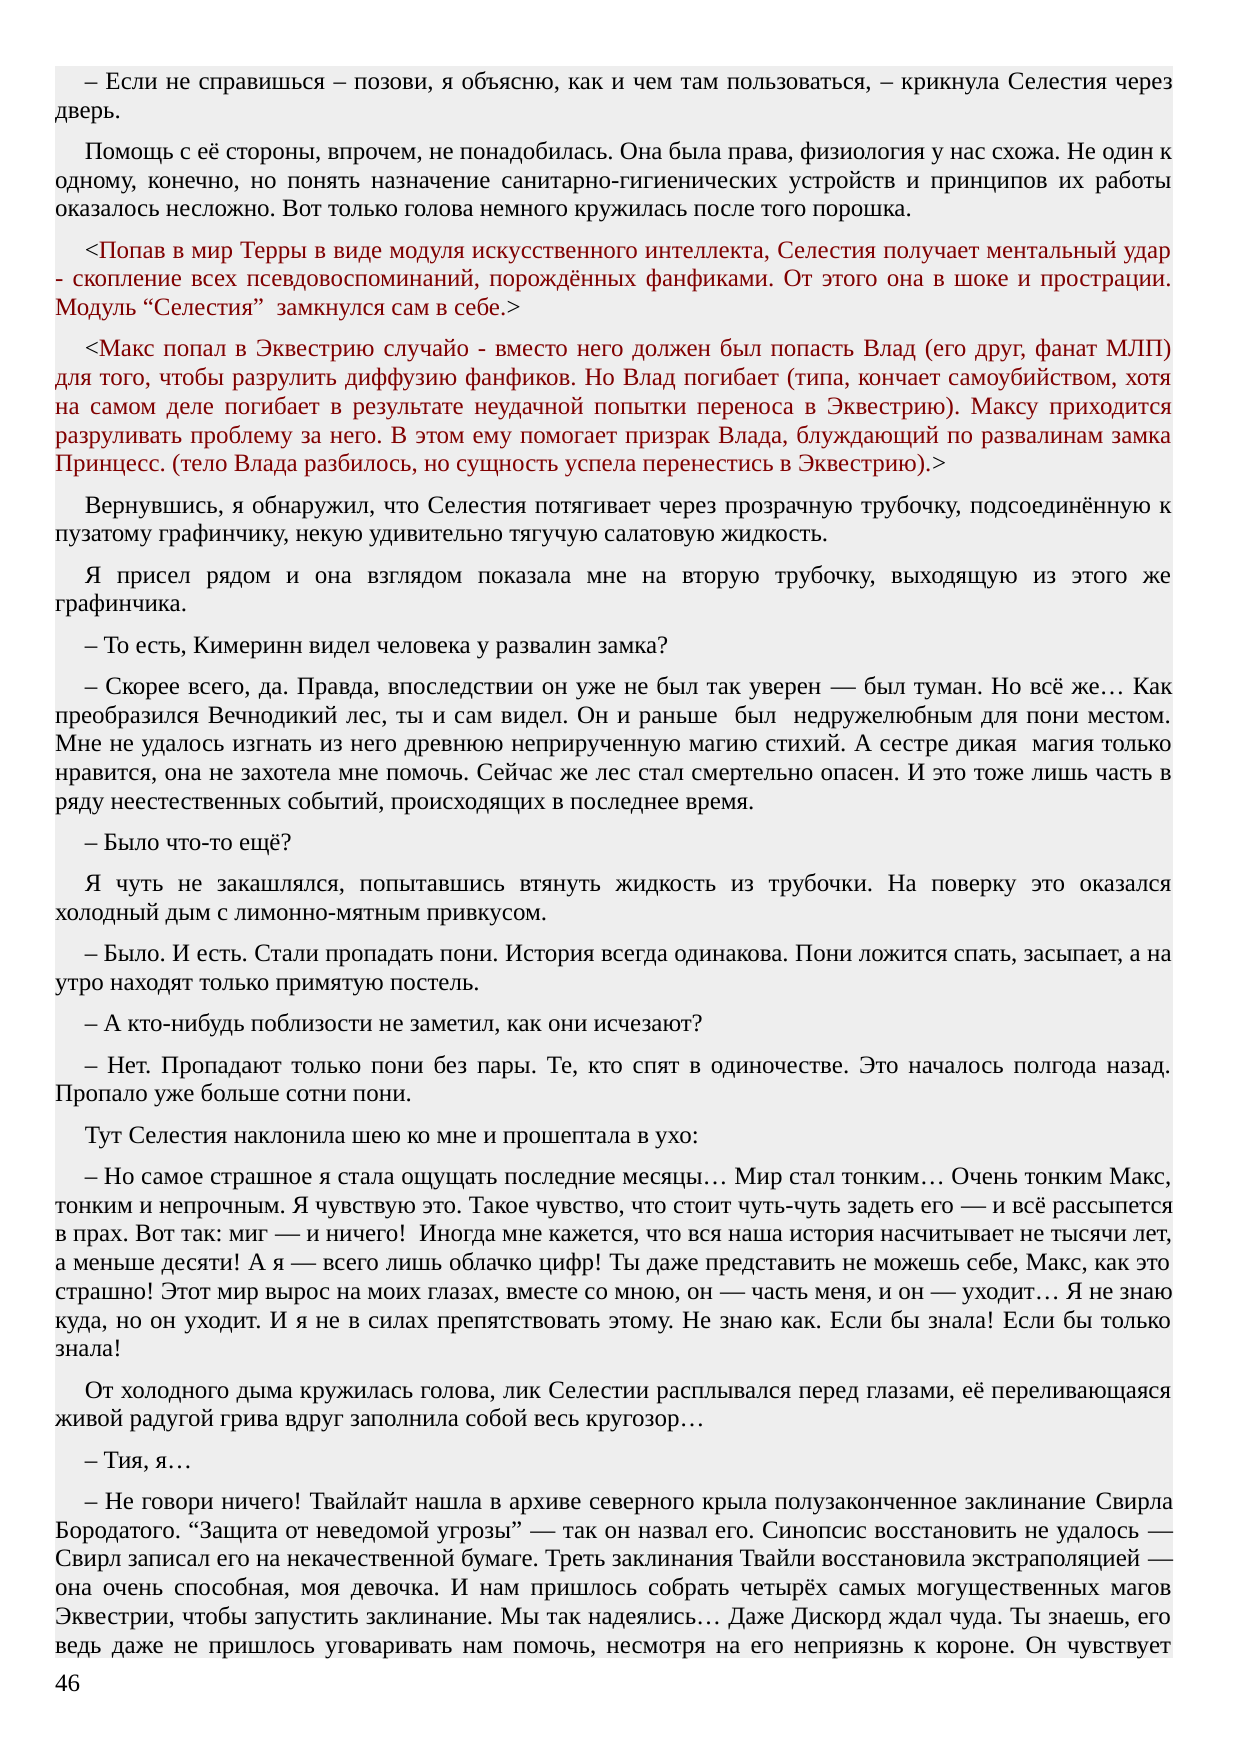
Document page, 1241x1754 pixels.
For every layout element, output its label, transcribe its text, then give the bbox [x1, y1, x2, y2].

text <Попав в мир Терры в виде модуля искусственного интеллекта, Селестия получает ментальный удар - скопление всех псевдовоспоминаний, порождённых фанфиками. От этого она в шоке и прострации. Модуль “Селестия” замкнулся сам в себе.> [55, 235, 1173, 321]
text – То есть, Кимеринн видел человека у развалин замка? [55, 630, 1173, 658]
text – Было что-то ещё? [55, 827, 1173, 856]
text Вернувшись, я обнаружил, что Селестия потягивает через прозрачную трубочку, подсоединённую к пузатому графинчику, некую удивительно тягучую салатовую жидкость. [55, 490, 1173, 547]
text Тут Селестия наклонила шею ко мне и прошептала в ухо: [55, 1120, 1173, 1148]
text – Нет. Пропадают только пони без пары. Те, кто спят в одиночестве. Это началось полгода назад. Пропало уже больше сотни пони. [55, 1050, 1173, 1107]
text <Макс попал в Эквестрию случайо - вместо него должен был попасть Влад (его друг, фанат МЛП) для того, чтобы разрулить диффузию фанфиков. Но Влад погибает (типа, кончает самоубийством, хотя на самом деле погибает в результате неудачной попытки переноса в Эквестрию). Максу приходится разруливать проблему за него. В этом ему помогает призрак Влада, блуждающий по развалинам замка Принцесс. (тело Влада разбилось, но сущность успела перенестись в Эквестрию).> [55, 333, 1173, 477]
text – А кто-нибудь поблизости не заметил, как они исчезают? [55, 1008, 1173, 1037]
text – Тия, я… [55, 1445, 1173, 1473]
text Помощь с её стороны, впрочем, не понадобилась. Она была права, физиология у нас схожа. Не один к одному, конечно, но понять назначение санитарно-гигиенических устройств и принципов их работы оказалось несложно. Вот только голова немного кружилась после того порошка. [55, 136, 1173, 222]
text – Если не справишься – позови, я объясню, как и чем там пользоваться, – крикнула Селестия через дверь. [55, 66, 1173, 123]
text – Скорее всего, да. Правда, впоследствии он уже не был так уверен — был туман. Но всё же… Как преобразился Вечнодикий лес, ты и сам видел. Он и раньше был недружелюбным для пони местом. Мне не удалось изгнать из него древнюю неприрученную магию стихий. А сестре дикая магия только нравится, она не захотела мне помочь. Сейчас же лес стал смертельно опасен. И это тоже лишь часть в ряду неестественных событий, происходящих в последнее время. [55, 671, 1173, 815]
text От холодного дыма кружилась голова, лик Селестии расплывался перед глазами, её переливающаяся живой радугой грива вдруг заполнила собой весь кругозор… [55, 1375, 1173, 1432]
text Я присел рядом и она взглядом показала мне на вторую трубочку, выходящую из этого же графинчика. [55, 560, 1173, 617]
text – Не говори ничего! Твайлайт нашла в архиве северного крыла полузаконченное заклинание Cвирла Бородатого. “Защита от неведомой угрозы” — так он назвал его. Синопсис восстановить не удалось — Свирл записал его на некачественной бумаге. Треть заклинания Твайли восстановила экстраполяцией — она очень способная, моя девочка. И нам пришлось собрать четырёх самых могущественных магов Эквестрии, чтобы запустить заклинание. Мы так надеялись… Даже Дискорд ждал чуда. Ты знаешь, его ведь даже не пришлось уговаривать нам помочь, несмотря на его неприязнь к короне. Он чувствует [55, 1486, 1173, 1658]
text Я чуть не закашлялся, попытавшись втянуть жидкость из трубочки. На поверку это оказался холодный дым с лимонно-мятным привкусом. [55, 868, 1173, 926]
text – Но самое страшное я стала ощущать последние месяцы… Мир стал тонким… Очень тонким Макс, тонким и непрочным. Я чувствую это. Такое чувство, что стоит чуть-чуть задеть его — и всё рассыпется в прах. Вот так: миг — и ничего! Иногда мне кажется, что вся наша история насчитывает не тысячи лет, а меньше десяти! А я — всего лишь облачко цифр! Ты даже представить не можешь себе, Макс, как это страшно! Этот мир вырос на моих глазах, вместе со мною, он — часть меня, и он — уходит… Я не знаю куда, но он уходит. И я не в силах препятствовать этому. Не знаю как. Если бы знала! Если бы только знала! [55, 1161, 1173, 1362]
text – Было. И есть. Стали пропадать пони. История всегда одинакова. Пони ложится спать, засыпает, а на утро находят только примятую постель. [55, 938, 1173, 996]
